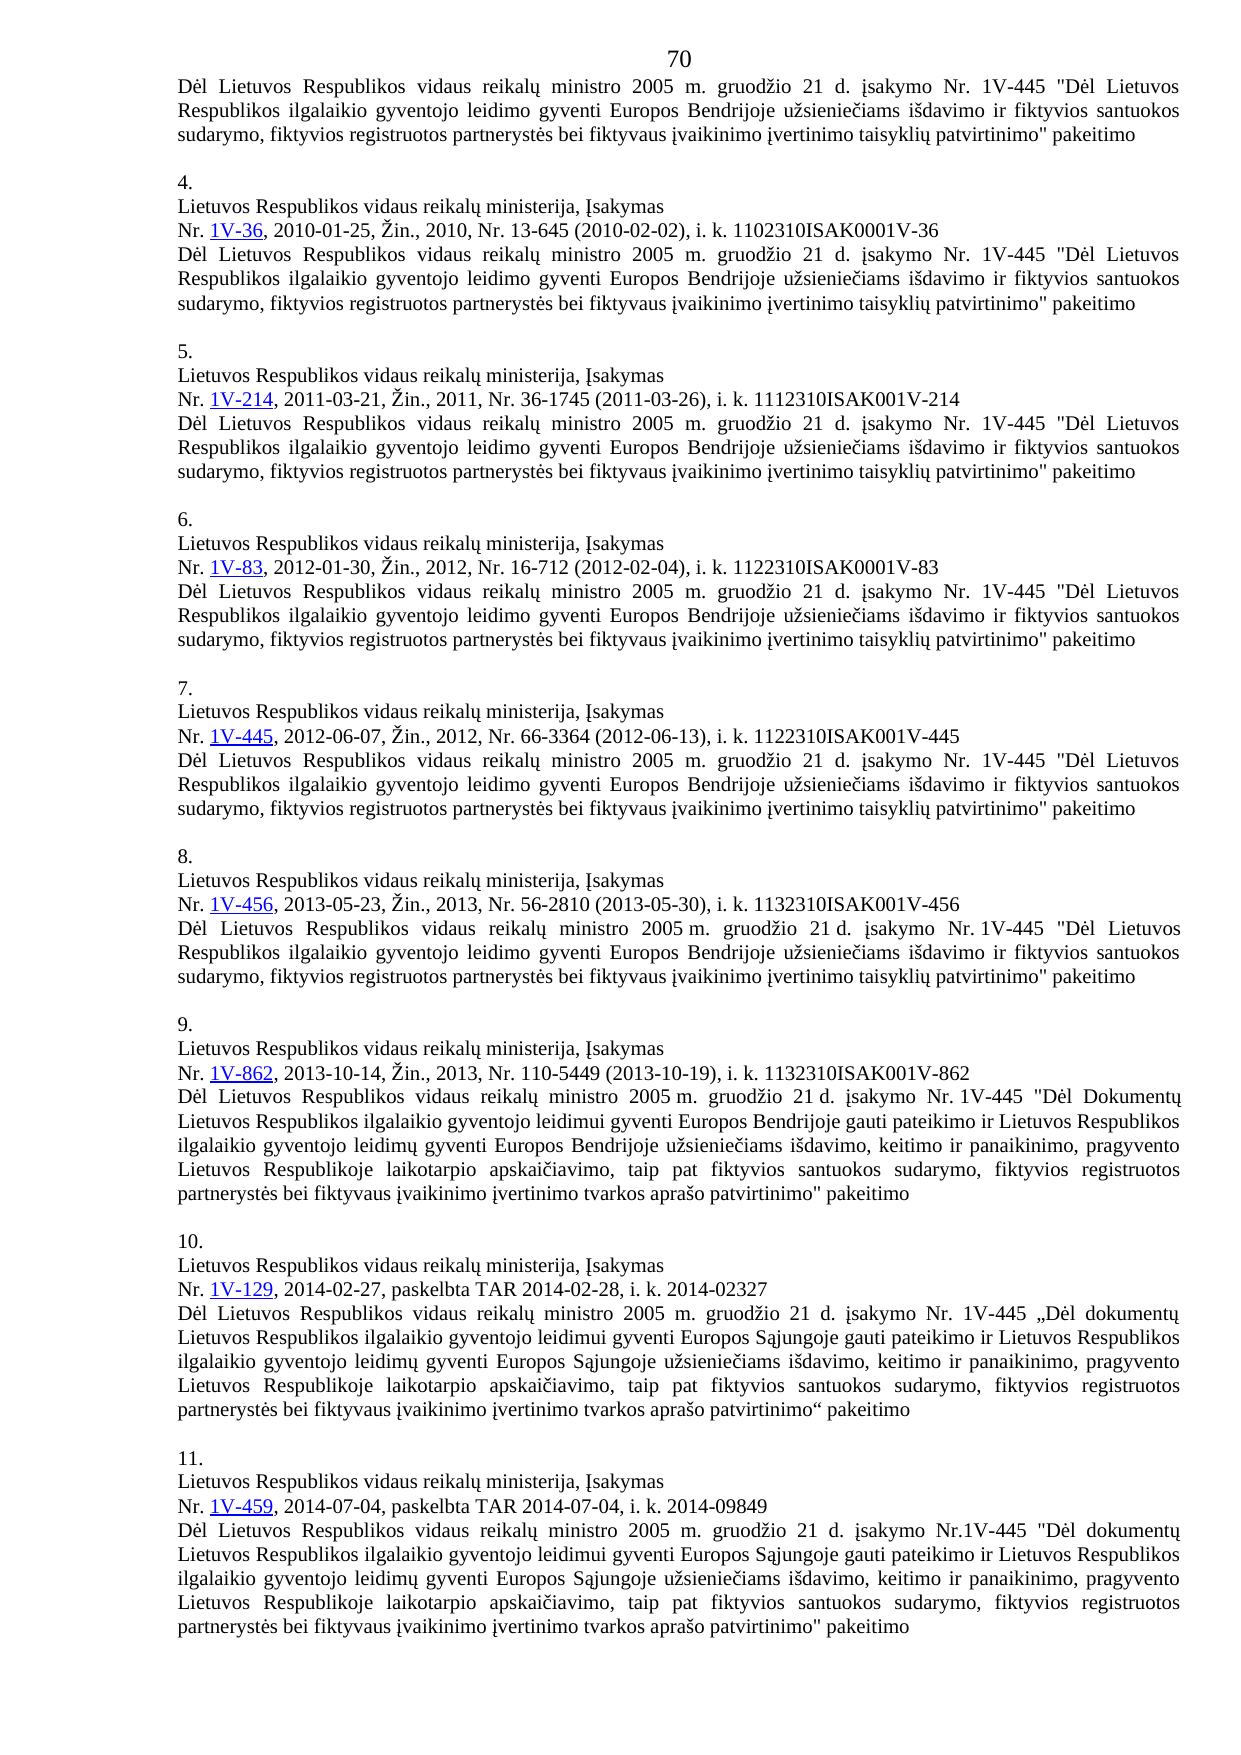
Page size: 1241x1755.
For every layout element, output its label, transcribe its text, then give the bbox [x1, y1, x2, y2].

text Dėl Lietuvos Respublikos vidaus reikalų ministro 2005 m. gruodžio 21 d. įsakymo Nr.1V-445 "Dėl dokumentų Lietuvos Respublikos ilgalaikio gyventojo leidimui gyventi Europos Sąjungoje gauti pateikimo ir Lietuvos Respublikos ilgalaikio gyventojo leidimų gyventi Europos Sąjungoje užsieniečiams išdavimo, keitimo ir panaikinimo, pragyvento Lietuvos Respublikoje laikotarpio apskaičiavimo, taip pat fiktyvios santuokos sudarymo, fiktyvios registruotos partnerystės bei fiktyvaus įvaikinimo įvertinimo tvarkos aprašo patvirtinimo" pakeitimo [177, 1518, 1181, 1638]
text 9. [177, 1012, 1181, 1036]
text Dėl Lietuvos Respublikos vidaus reikalų ministro 2005 m. gruodžio 21 d. įsakymo Nr. 1V-445 "Dėl Dokumentų Lietuvos Respublikos ilgalaikio gyventojo leidimui gyventi Europos Bendrijoje gauti pateikimo ir Lietuvos Respublikos ilgalaikio gyventojo leidimų gyventi Europos Bendrijoje užsieniečiams išdavimo, keitimo ir panaikinimo, pragyvento Lietuvos Respublikoje laikotarpio apskaičiavimo, taip pat fiktyvios santuokos sudarymo, fiktyvios registruotos partnerystės bei fiktyvaus įvaikinimo įvertinimo tvarkos aprašo patvirtinimo" pakeitimo [177, 1084, 1181, 1205]
text Lietuvos Respublikos vidaus reikalų ministerija, Įsakymas [177, 699, 1181, 723]
text Lietuvos Respublikos vidaus reikalų ministerija, Įsakymas [177, 1253, 1181, 1277]
text Nr. 1V-83, 2012-01-30, Žin., 2012, Nr. 16-712 (2012-02-04), i. k. 1122310ISAK0001V-83 [177, 555, 1181, 579]
text Nr. 1V-129, 2014-02-27, paskelbta TAR 2014-02-28, i. k. 2014-02327 [177, 1277, 1181, 1301]
text 11. [177, 1445, 1181, 1469]
text Dėl Lietuvos Respublikos vidaus reikalų ministro 2005 m. gruodžio 21 d. įsakymo Nr. 1V-445 "Dėl Lietuvos Respublikos ilgalaikio gyventojo leidimo gyventi Europos Bendrijoje užsieniečiams išdavimo ir fiktyvios santuokos sudarymo, fiktyvios registruotos partnerystės bei fiktyvaus įvaikinimo įvertinimo taisyklių patvirtinimo" pakeitimo [177, 748, 1181, 820]
text Dėl Lietuvos Respublikos vidaus reikalų ministro 2005 m. gruodžio 21 d. įsakymo Nr. 1V-445 "Dėl Lietuvos Respublikos ilgalaikio gyventojo leidimo gyventi Europos Bendrijoje užsieniečiams išdavimo ir fiktyvios santuokos sudarymo, fiktyvios registruotos partnerystės bei fiktyvaus įvaikinimo įvertinimo taisyklių patvirtinimo" pakeitimo [177, 74, 1181, 146]
text Nr. 1V-36, 2010-01-25, Žin., 2010, Nr. 13-645 (2010-02-02), i. k. 1102310ISAK0001V-36 [177, 218, 1181, 242]
text Nr. 1V-445, 2012-06-07, Žin., 2012, Nr. 66-3364 (2012-06-13), i. k. 1122310ISAK001V-445 [177, 723, 1181, 748]
text Dėl Lietuvos Respublikos vidaus reikalų ministro 2005 m. gruodžio 21 d. įsakymo Nr. 1V-445 "Dėl Lietuvos Respublikos ilgalaikio gyventojo leidimo gyventi Europos Bendrijoje užsieniečiams išdavimo ir fiktyvios santuokos sudarymo, fiktyvios registruotos partnerystės bei fiktyvaus įvaikinimo įvertinimo taisyklių patvirtinimo" pakeitimo [177, 579, 1181, 651]
text Nr. 1V-459, 2014-07-04, paskelbta TAR 2014-07-04, i. k. 2014-09849 [177, 1493, 1181, 1518]
text Dėl Lietuvos Respublikos vidaus reikalų ministro 2005 m. gruodžio 21 d. įsakymo Nr. 1V-445 "Dėl Lietuvos Respublikos ilgalaikio gyventojo leidimo gyventi Europos Bendrijoje užsieniečiams išdavimo ir fiktyvios santuokos sudarymo, fiktyvios registruotos partnerystės bei fiktyvaus įvaikinimo įvertinimo taisyklių patvirtinimo" pakeitimo [177, 916, 1181, 988]
text 6. [177, 507, 1181, 531]
text 7. [177, 675, 1181, 699]
text Dėl Lietuvos Respublikos vidaus reikalų ministro 2005 m. gruodžio 21 d. įsakymo Nr. 1V-445 "Dėl Lietuvos Respublikos ilgalaikio gyventojo leidimo gyventi Europos Bendrijoje užsieniečiams išdavimo ir fiktyvios santuokos sudarymo, fiktyvios registruotos partnerystės bei fiktyvaus įvaikinimo įvertinimo taisyklių patvirtinimo" pakeitimo [177, 411, 1181, 483]
text Nr. 1V-456, 2013-05-23, Žin., 2013, Nr. 56-2810 (2013-05-30), i. k. 1132310ISAK001V-456 [177, 892, 1181, 916]
text 8. [177, 844, 1181, 868]
text Lietuvos Respublikos vidaus reikalų ministerija, Įsakymas [177, 1469, 1181, 1493]
text 4. [177, 170, 1181, 194]
text 10. [177, 1229, 1181, 1253]
text Lietuvos Respublikos vidaus reikalų ministerija, Įsakymas [177, 194, 1181, 218]
text Lietuvos Respublikos vidaus reikalų ministerija, Įsakymas [177, 531, 1181, 555]
text Nr. 1V-214, 2011-03-21, Žin., 2011, Nr. 36-1745 (2011-03-26), i. k. 1112310ISAK001V-214 [177, 387, 1181, 411]
text Lietuvos Respublikos vidaus reikalų ministerija, Įsakymas [177, 868, 1181, 892]
text 5. [177, 338, 1181, 363]
text Lietuvos Respublikos vidaus reikalų ministerija, Įsakymas [177, 1036, 1181, 1060]
text Dėl Lietuvos Respublikos vidaus reikalų ministro 2005 m. gruodžio 21 d. įsakymo Nr. 1V-445 „Dėl dokumentų Lietuvos Respublikos ilgalaikio gyventojo leidimui gyventi Europos Sąjungoje gauti pateikimo ir Lietuvos Respublikos ilgalaikio gyventojo leidimų gyventi Europos Sąjungoje užsieniečiams išdavimo, keitimo ir panaikinimo, pragyvento Lietuvos Respublikoje laikotarpio apskaičiavimo, taip pat fiktyvios santuokos sudarymo, fiktyvios registruotos partnerystės bei fiktyvaus įvaikinimo įvertinimo tvarkos aprašo patvirtinimo“ pakeitimo [177, 1301, 1181, 1421]
text Lietuvos Respublikos vidaus reikalų ministerija, Įsakymas [177, 363, 1181, 387]
text Dėl Lietuvos Respublikos vidaus reikalų ministro 2005 m. gruodžio 21 d. įsakymo Nr. 1V-445 "Dėl Lietuvos Respublikos ilgalaikio gyventojo leidimo gyventi Europos Bendrijoje užsieniečiams išdavimo ir fiktyvios santuokos sudarymo, fiktyvios registruotos partnerystės bei fiktyvaus įvaikinimo įvertinimo taisyklių patvirtinimo" pakeitimo [177, 242, 1181, 314]
text Nr. 1V-862, 2013-10-14, Žin., 2013, Nr. 110-5449 (2013-10-19), i. k. 1132310ISAK001V-862 [177, 1060, 1181, 1084]
